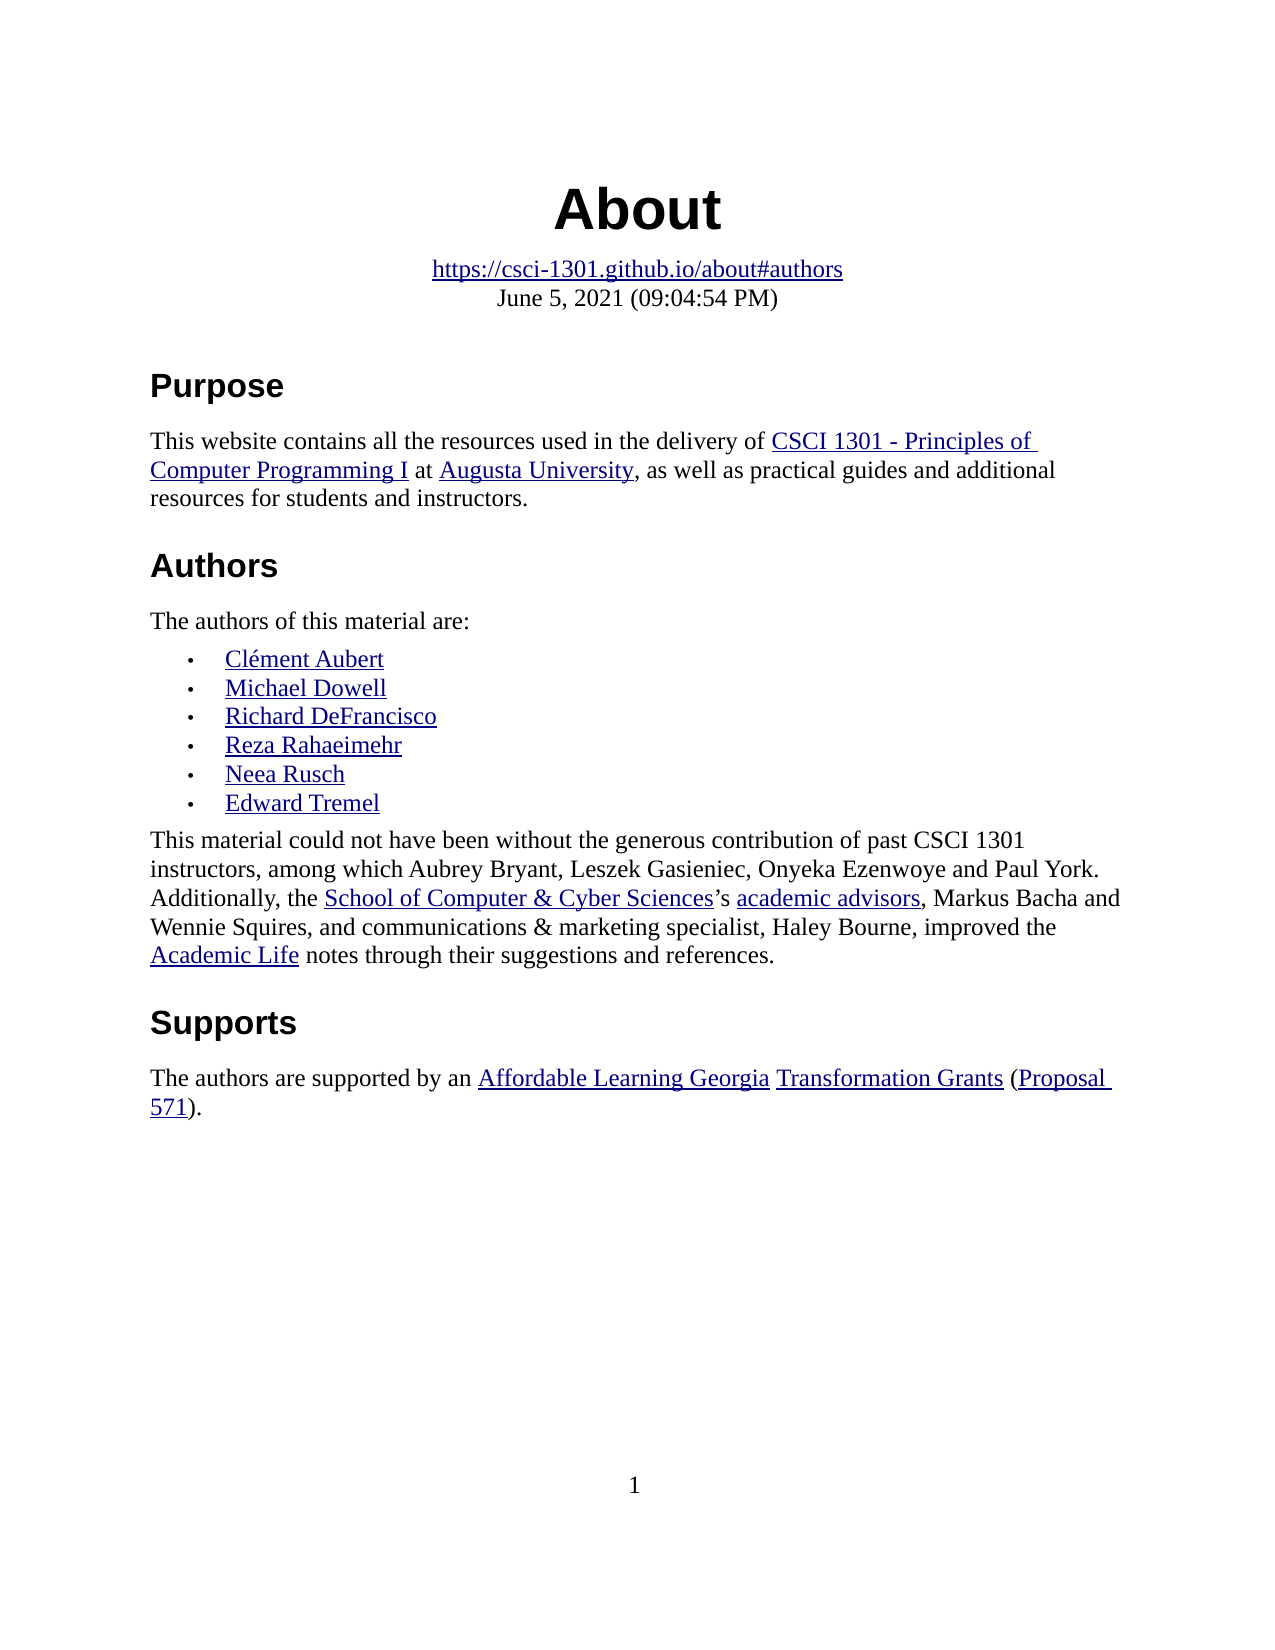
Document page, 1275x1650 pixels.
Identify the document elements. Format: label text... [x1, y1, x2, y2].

text The authors of this material are: [150, 606, 1125, 635]
list Edward Tremel [187, 788, 1125, 816]
list Richard DeFrancisco [187, 701, 1125, 730]
subtitle Authors [150, 546, 1125, 585]
text https://csci-1301.github.io/about#authors [150, 254, 1125, 283]
text The authors are supported by an Affordable Learning Georgia Transformation Grants (Proposal 571). [150, 1063, 1125, 1121]
text This material could not have been without the generous contribution of past CSCI 1301 instructors, among which Aubrey Bryant, Leszek Gasieniec, Onyeka Ezenwoye and Paul York. Additionally, the School of Computer & Cyber Sciences’s academic advisors, Markus Bacha and Wennie Squires, and communications & marketing specialist, Haley Bourne, improved the Academic Life notes through their suggestions and references. [150, 825, 1125, 969]
text June 5, 2021 (09:04:54 PM) [150, 283, 1125, 312]
subtitle Supports [150, 1003, 1125, 1042]
title About [150, 175, 1125, 242]
text This website contains all the resources used in the delivery of CSCI 1301 - Principles of Computer Programming I at Augusta University, as well as practical guides and additional resources for students and instructors. [150, 426, 1125, 512]
list Michael Dowell [187, 673, 1125, 701]
list Reza Rahaeimehr [187, 730, 1125, 759]
list Neea Rusch [187, 759, 1125, 788]
list Clément Aubert [187, 644, 1125, 673]
subtitle Purpose [150, 366, 1125, 404]
